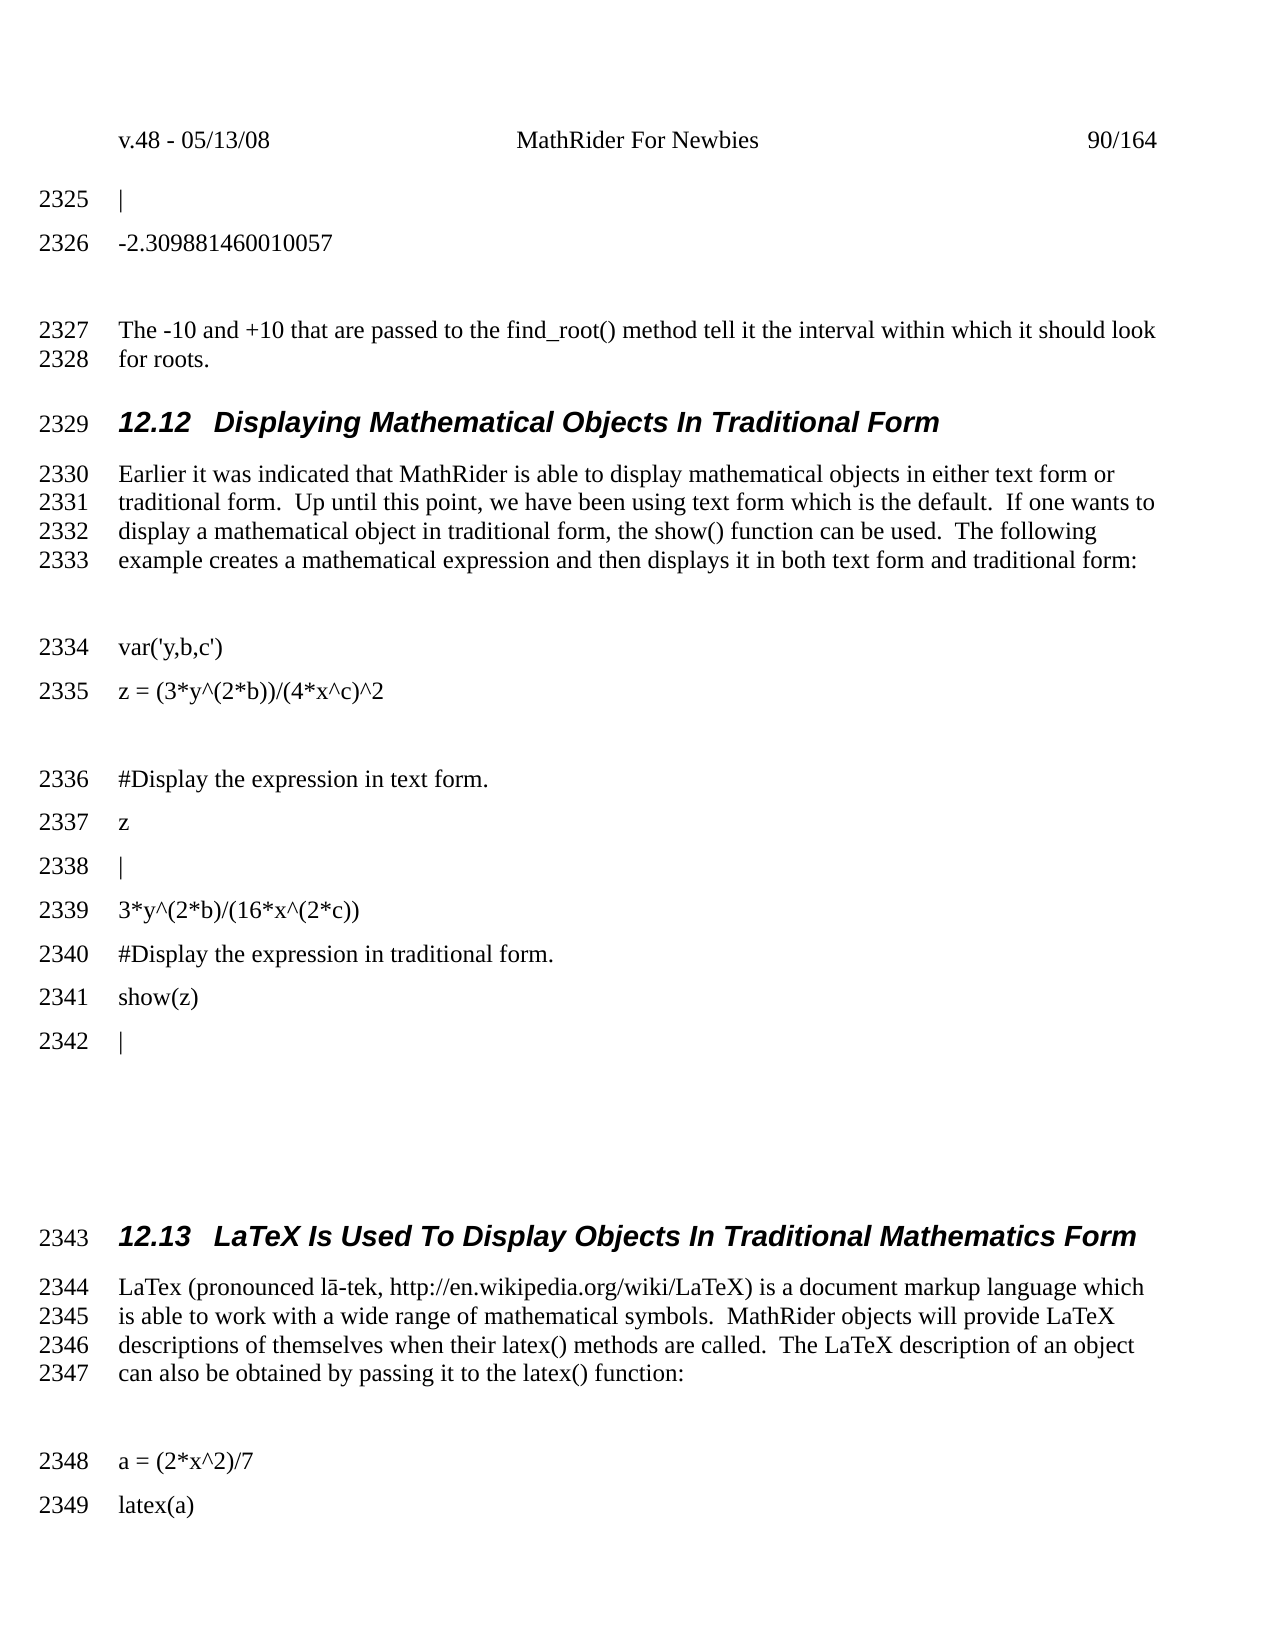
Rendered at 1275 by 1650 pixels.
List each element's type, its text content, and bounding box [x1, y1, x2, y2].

text a = (2*x^2)/7 [118, 1446, 1157, 1475]
text latex(a) [118, 1490, 1157, 1518]
text var('y,b,c') [118, 632, 1157, 661]
text z = (3*y^(2*b))/(4*x^c)^2 [118, 676, 1157, 705]
text #Display the expression in traditional form. [118, 939, 1157, 967]
text The -10 and +10 that are passed to the find_root() method tell it the interval within which it should look for roots. [118, 315, 1157, 373]
text 3*y^(2*b)/(16*x^(2*c)) [118, 895, 1157, 924]
text z [118, 807, 1157, 836]
text -2.309881460010057 [118, 228, 1157, 256]
text LaTex (pronounced lā-tek, http://en.wikipedia.org/wiki/LaTeX) is a document markup language which is able to work with a wide range of mathematical symbols. MathRider objects will provide LaTeX descriptions of themselves when their latex() methods are called. The LaTeX description of an object can also be obtained by passing it to the latex() function: [118, 1272, 1157, 1387]
text | [118, 1026, 1157, 1055]
text | [118, 184, 1157, 213]
text show(z) [118, 982, 1157, 1011]
subtitle LaTeX Is Used To Display Objects In Traditional Mathematics Form [118, 1219, 1157, 1252]
text | [118, 851, 1157, 880]
subtitle Displaying Mathematical Objects In Traditional Form [118, 405, 1157, 439]
text #Display the expression in text form. [118, 764, 1157, 792]
text Earlier it was indicated that MathRider is able to display mathematical objects in either text form or traditional form. Up until this point, we have been using text form which is the default. If one wants to display a mathematical object in traditional form, the show() function can be used. The following example creates a mathematical expression and then displays it in both text form and traditional form: [118, 459, 1157, 574]
